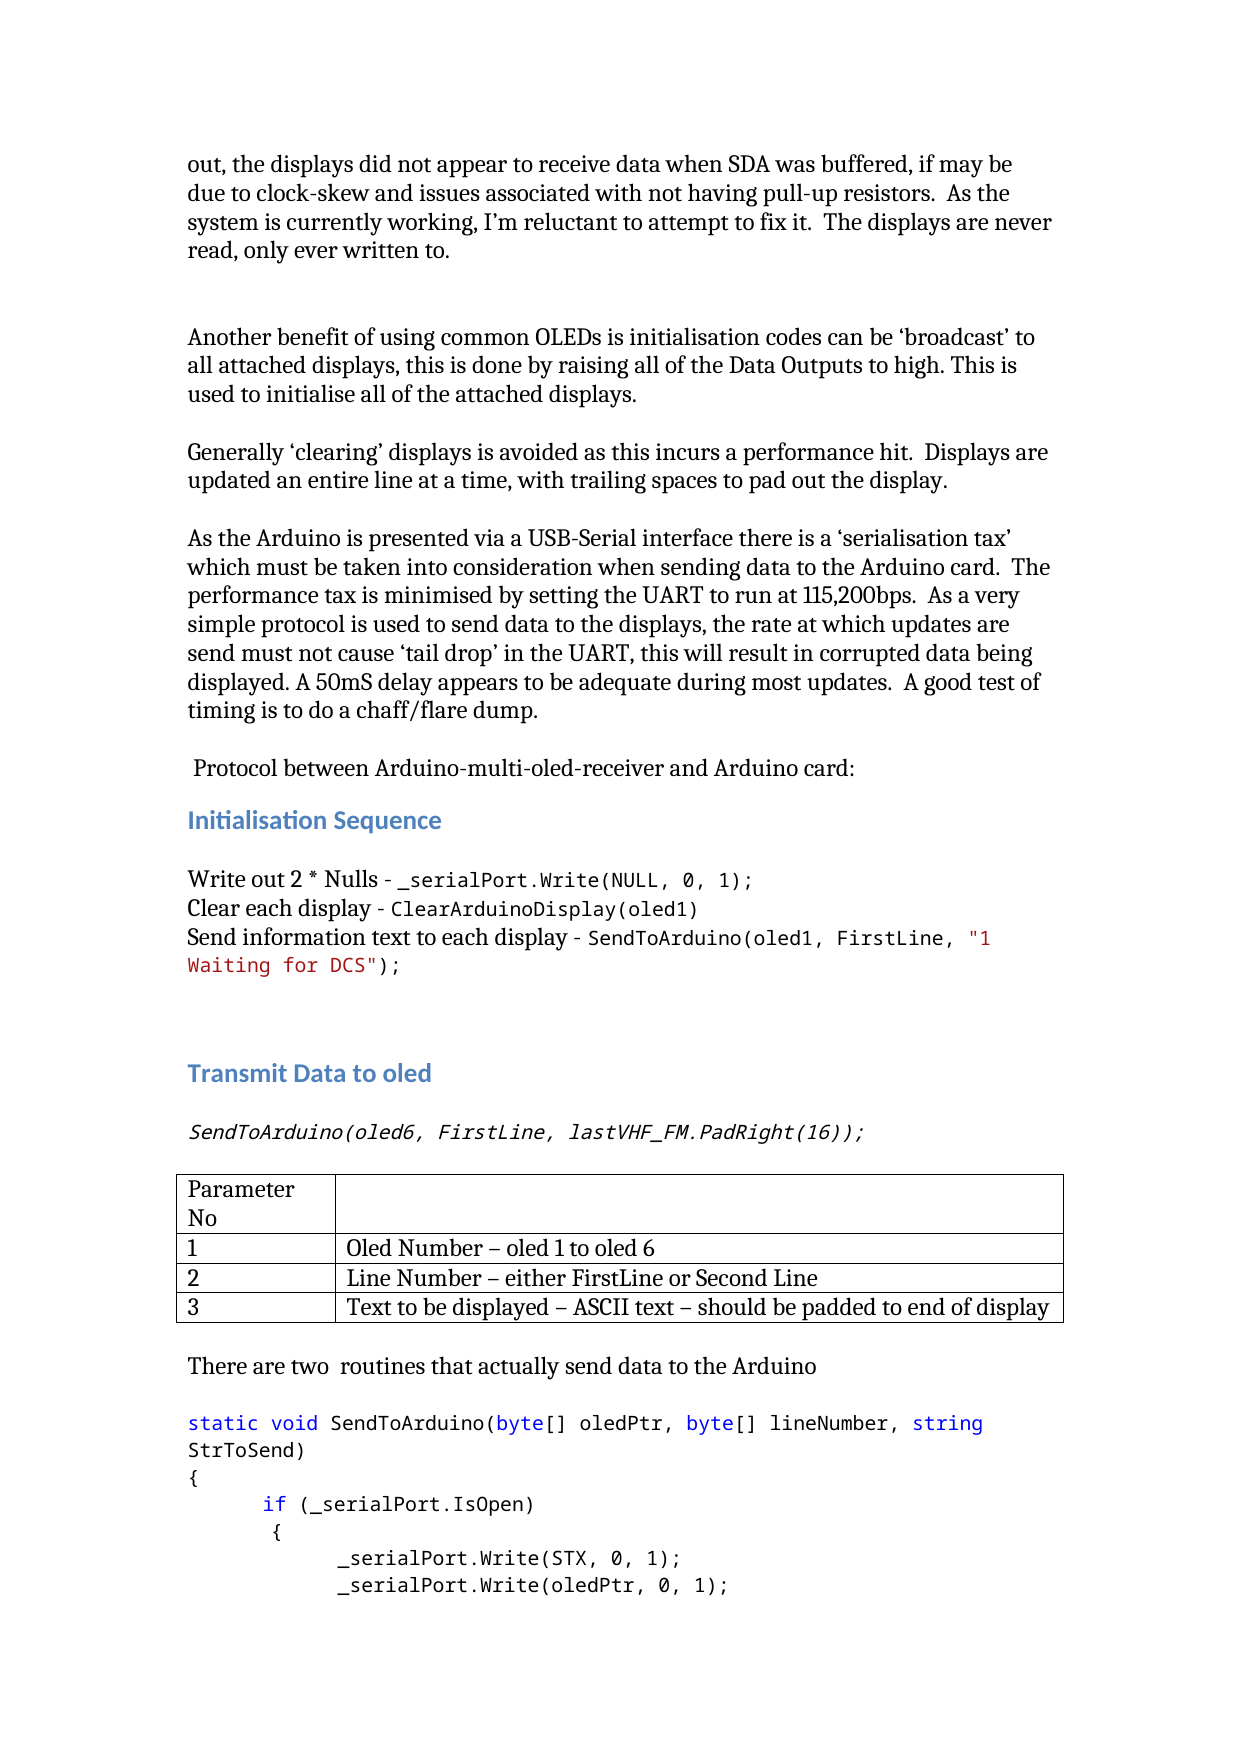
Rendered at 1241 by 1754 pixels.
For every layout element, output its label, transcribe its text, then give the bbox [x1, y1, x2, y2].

table_header Parameter No [177, 1175, 335, 1233]
text { [187, 1517, 1053, 1544]
text Write out 2 * Nulls - _serialPort.Write(NULL, 0, 1); [187, 865, 1053, 894]
table_cell Oled Number – oled 1 to oled 6 [336, 1234, 1063, 1262]
table_header [336, 1175, 1063, 1233]
text _serialPort.Write(oledPtr, 0, 1); [262, 1571, 1053, 1598]
text if (_serialPort.IsOpen) [187, 1490, 1053, 1517]
text Clear each display - ClearArduinoDisplay(oled1) [187, 894, 1053, 923]
subtitle Initialisation Sequence [187, 803, 1053, 836]
text _serialPort.Write(STX, 0, 1); [262, 1544, 1053, 1571]
text SendToArduino(oled6, FirstLine, lastVHF_FM.PadRight(16)); [187, 1118, 1053, 1145]
text There are two routines that actually send data to the Arduino [187, 1352, 1053, 1381]
table_cell Line Number – either FirstLine or Second Line [336, 1264, 1063, 1292]
text Protocol between Arduino-multi-oled-receiver and Arduino card: [187, 754, 1053, 782]
subtitle Transmit Data to oled [187, 1057, 1053, 1090]
table_cell Text to be displayed – ASCII text – should be padded to end of display [336, 1293, 1063, 1322]
text static void SendToArduino(byte[] oledPtr, byte[] lineNumber, string StrToSend) [187, 1409, 1053, 1463]
text Send information text to each display - SendToArduino(oled1, FirstLine, "1 Waiting for DCS"); [187, 923, 1053, 978]
text Another benefit of using common OLEDs is initialisation codes can be ‘broadcast’ to all attached displays, this is done by raising all of the Data Outputs to high. This is used to initialise all of the attached displays. [187, 322, 1053, 409]
text out, the displays did not appear to receive data when SDA was buffered, if may be due to clock-skew and issues associated with not having pull-up resistors. As the system is currently working, I’m reluctant to attempt to fix it. The displays are never read, only ever written to. [187, 150, 1053, 265]
text As the Arduino is presented via a USB-Serial interface there is a ‘serialisation tax’ which must be taken into consideration when sending data to the Arduino card. The performance tax is minimised by setting the UART to run at 115,200bps. As a very simple protocol is used to send data to the displays, the rate at which updates are send must not cause ‘tail drop’ in the UART, this will result in corrupted data being displayed. A 50mS delay appears to be adequate during most updates. A good test of timing is to do a chaff/flare dump. [187, 524, 1053, 725]
table_cell 1 [177, 1234, 335, 1262]
table_cell 2 [177, 1264, 335, 1292]
text { [187, 1463, 1053, 1490]
table_cell 3 [177, 1293, 335, 1322]
text Generally ‘clearing’ displays is avoided as this incurs a performance hit. Displays are updated an entire line at a time, with trailing spaces to pad out the display. [187, 437, 1053, 495]
